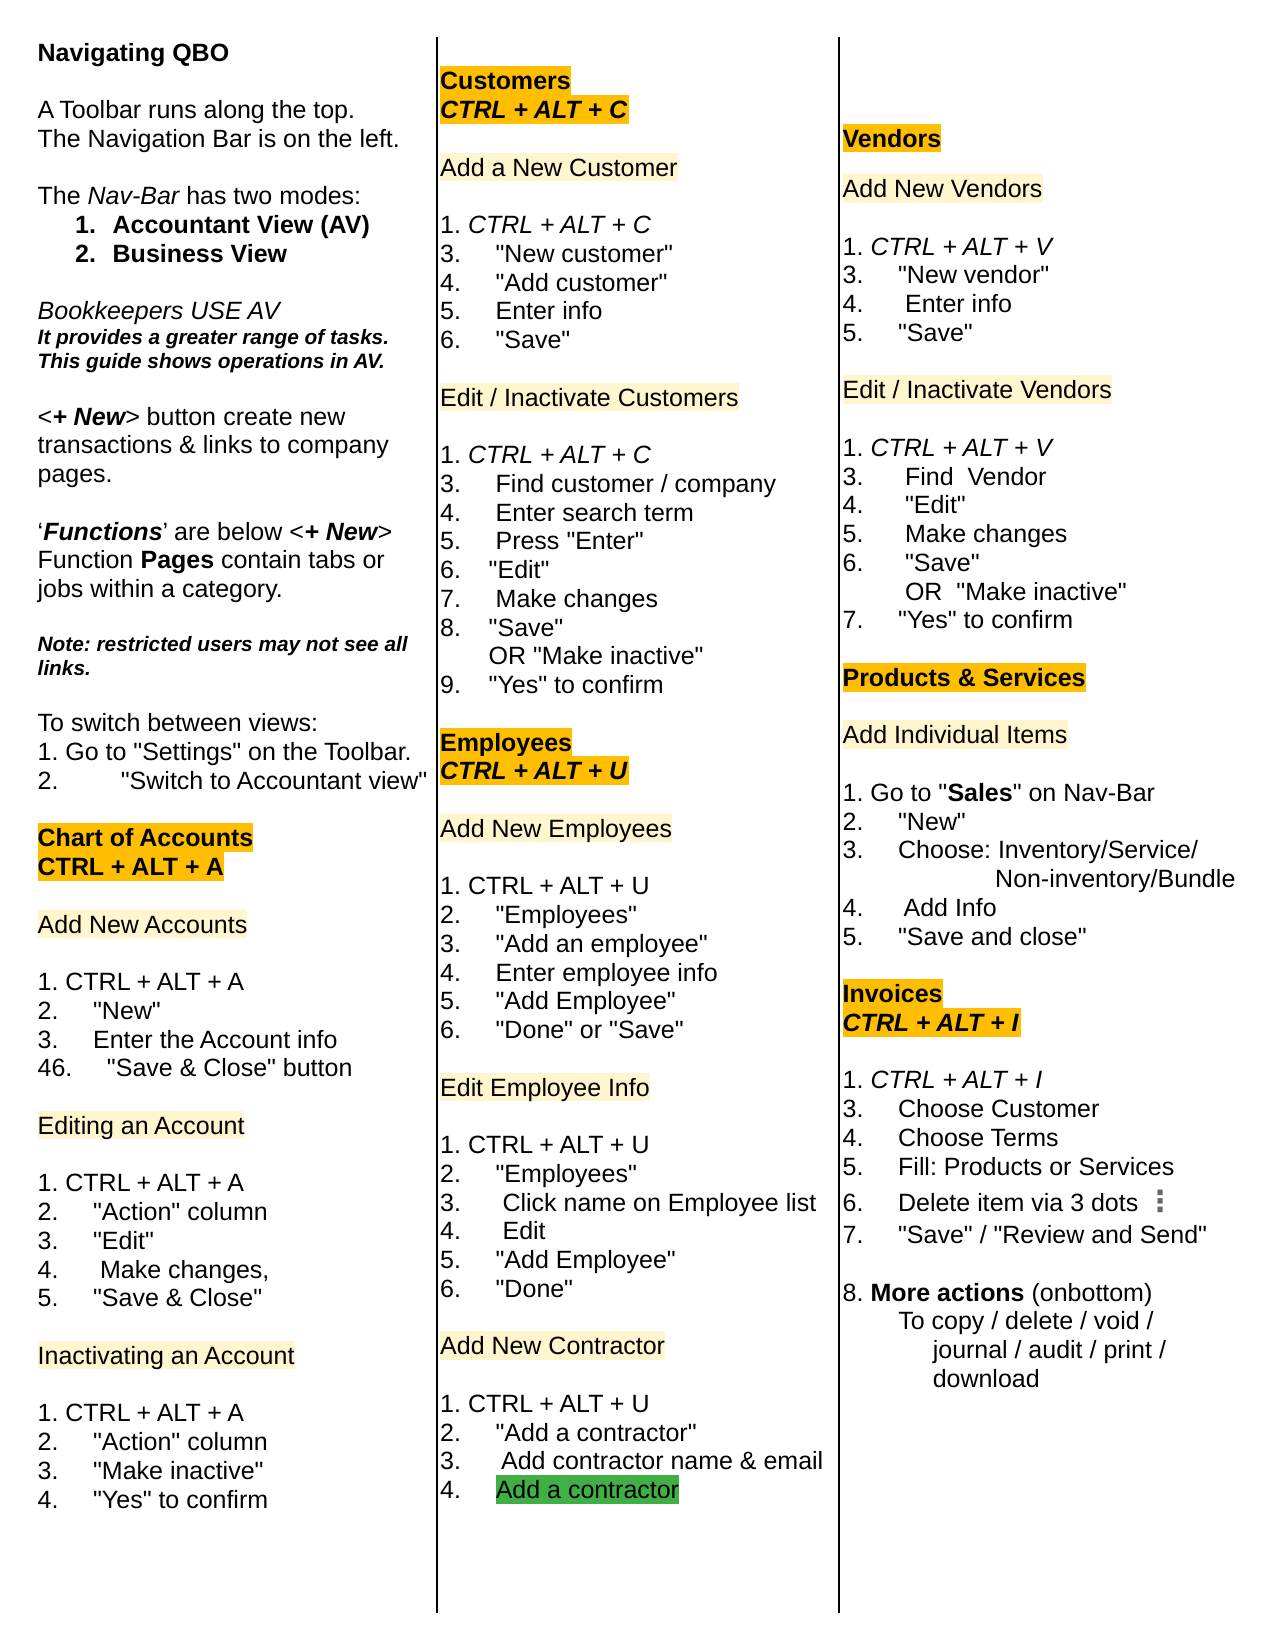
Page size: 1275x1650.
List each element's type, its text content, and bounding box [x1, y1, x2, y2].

text 5. "Save & Close" [37, 1283, 432, 1312]
text Edit / Inactivate Vendors [842, 375, 1237, 404]
text Employees CTRL + ALT + U [440, 727, 835, 785]
text Products & Services [842, 663, 1237, 692]
list Accountant View (AV) [75, 210, 432, 239]
text 1. CTRL + ALT + A [37, 1398, 432, 1427]
text Inactivating an Account [37, 1341, 432, 1369]
text <+ New> button create new transactions & links to company [37, 402, 432, 459]
text 4. Edit [440, 1216, 835, 1245]
text 2. "Employees" [440, 900, 835, 929]
text 2. "Employees" [440, 1159, 835, 1187]
text Add a New Customer [440, 152, 835, 181]
text 9. "Yes" to confirm [440, 670, 835, 699]
text 6. "Save" [842, 548, 1237, 577]
text 3. "Make inactive" [37, 1456, 432, 1484]
text 4. Enter info [842, 289, 1237, 318]
text download [842, 1364, 1237, 1392]
text 1. CTRL + ALT + V [842, 232, 1237, 260]
text Add New Contractor [440, 1331, 835, 1360]
text 46. "Save & Close" button [37, 1053, 432, 1082]
text 8. More actions (onbottom) To copy / delete / void / [842, 1277, 1237, 1335]
text Customers CTRL + ALT + C [440, 66, 835, 124]
text Editing an Account [37, 1111, 432, 1139]
text 1. CTRL + ALT + I [842, 1065, 1237, 1094]
text 6. Delete item via 3 dots ⋮ [842, 1180, 1237, 1220]
text 4. "Add customer" [440, 267, 835, 296]
text Edit / Inactivate Customers [440, 382, 835, 411]
text 4. Make changes, [37, 1254, 432, 1283]
text 2. "Action" column [37, 1427, 432, 1456]
text 6. "Done" [440, 1274, 835, 1302]
text 1. CTRL + ALT + U [440, 1389, 835, 1417]
text 1. CTRL + ALT + U [440, 871, 835, 900]
text 7. Make changes [440, 584, 835, 612]
text ‘Functions’ are below <+ New> [37, 517, 432, 545]
text Navigating QBO [37, 37, 432, 66]
text 7. "Yes" to confirm [842, 605, 1237, 634]
text 4. Enter search term [440, 497, 835, 526]
text 3. Find Vendor [842, 462, 1237, 490]
text The Navigation Bar is on the left. [37, 124, 432, 152]
text 6. "Done" or "Save" [440, 1015, 835, 1044]
text This guide shows operations in AV. [37, 349, 432, 373]
text 1. CTRL + ALT + A [37, 967, 432, 996]
text The Nav-Bar has two modes: [37, 181, 432, 210]
text 2. "New" [842, 807, 1237, 835]
text 4. "Yes" to confirm [37, 1484, 432, 1513]
text 1. CTRL + ALT + U [440, 1130, 835, 1159]
text Add New Employees [440, 814, 835, 842]
text pages. [37, 459, 432, 488]
text To switch between views: [37, 708, 432, 737]
text 4. Enter employee info [440, 957, 835, 986]
text 1. CTRL + ALT + V [842, 433, 1237, 462]
text 1. CTRL + ALT + A [37, 1168, 432, 1197]
text 3. Find customer / company [440, 469, 835, 497]
text 3. "Add an employee" [440, 929, 835, 957]
text journal / audit / print / [842, 1335, 1237, 1364]
text Add New Accounts [37, 909, 432, 938]
text 3. "New vendor" [842, 260, 1237, 289]
text 5. "Add Employee" [440, 986, 835, 1015]
text Chart of Accounts CTRL + ALT + A [37, 823, 432, 881]
text 5. Fill: Products or Services [842, 1152, 1237, 1180]
text 2. "Add a contractor" [440, 1417, 835, 1446]
text 3. "New customer" [440, 239, 835, 267]
text Add Individual Items [842, 720, 1237, 749]
text 6. "Edit" [440, 555, 835, 584]
text OR "Make inactive" [842, 577, 1237, 605]
text 1. CTRL + ALT + C [440, 440, 835, 469]
text 4. Choose Terms [842, 1123, 1237, 1152]
text 1. CTRL + ALT + C [440, 210, 835, 239]
text 2. "Switch to Accountant view" [37, 766, 432, 794]
text 4. Add Info [842, 893, 1237, 922]
text 3. "Edit" [37, 1226, 432, 1254]
text A Toolbar runs along the top. [37, 95, 432, 124]
text Bookkeepers USE AV It provides a greater range of tasks. [37, 296, 432, 349]
text 3. Choose Customer [842, 1094, 1237, 1123]
text 5. "Add Employee" [440, 1245, 835, 1274]
text 1. Go to "Sales" on Nav-Bar [842, 778, 1237, 807]
text 5. "Save" [842, 318, 1237, 347]
text 5. "Save and close" [842, 922, 1237, 950]
text 3. Enter the Account info [37, 1024, 432, 1053]
text 5. Enter info [440, 296, 835, 325]
text 2. "New" [37, 996, 432, 1024]
text 8. "Save" [440, 612, 835, 641]
text 5. Press "Enter" [440, 526, 835, 555]
text Function Pages contain tabs or jobs within a category. [37, 545, 432, 603]
text Note: restricted users may not see all links. [37, 632, 432, 679]
text 2. "Action" column [37, 1197, 432, 1226]
text 7. "Save" / "Review and Send" [842, 1220, 1237, 1249]
text 3. Add contractor name & email [440, 1446, 835, 1475]
text Invoices CTRL + ALT + I [842, 979, 1237, 1037]
text 4. "Edit" [842, 490, 1237, 519]
text 5. Make changes [842, 519, 1237, 548]
text 1. Go to "Settings" on the Toolbar. [37, 737, 432, 766]
text 3. Choose: Inventory/Service/ Non-inventory/Bundle [842, 835, 1237, 893]
text Edit Employee Info [440, 1072, 835, 1101]
text 6. "Save" [440, 325, 835, 354]
list Business View [75, 239, 432, 267]
text OR "Make inactive" [440, 641, 835, 670]
text Vendors [842, 124, 1237, 152]
text 3. Click name on Employee list [440, 1187, 835, 1216]
text Add New Vendors [842, 174, 1237, 203]
text 4. Add a contractor [440, 1475, 835, 1504]
